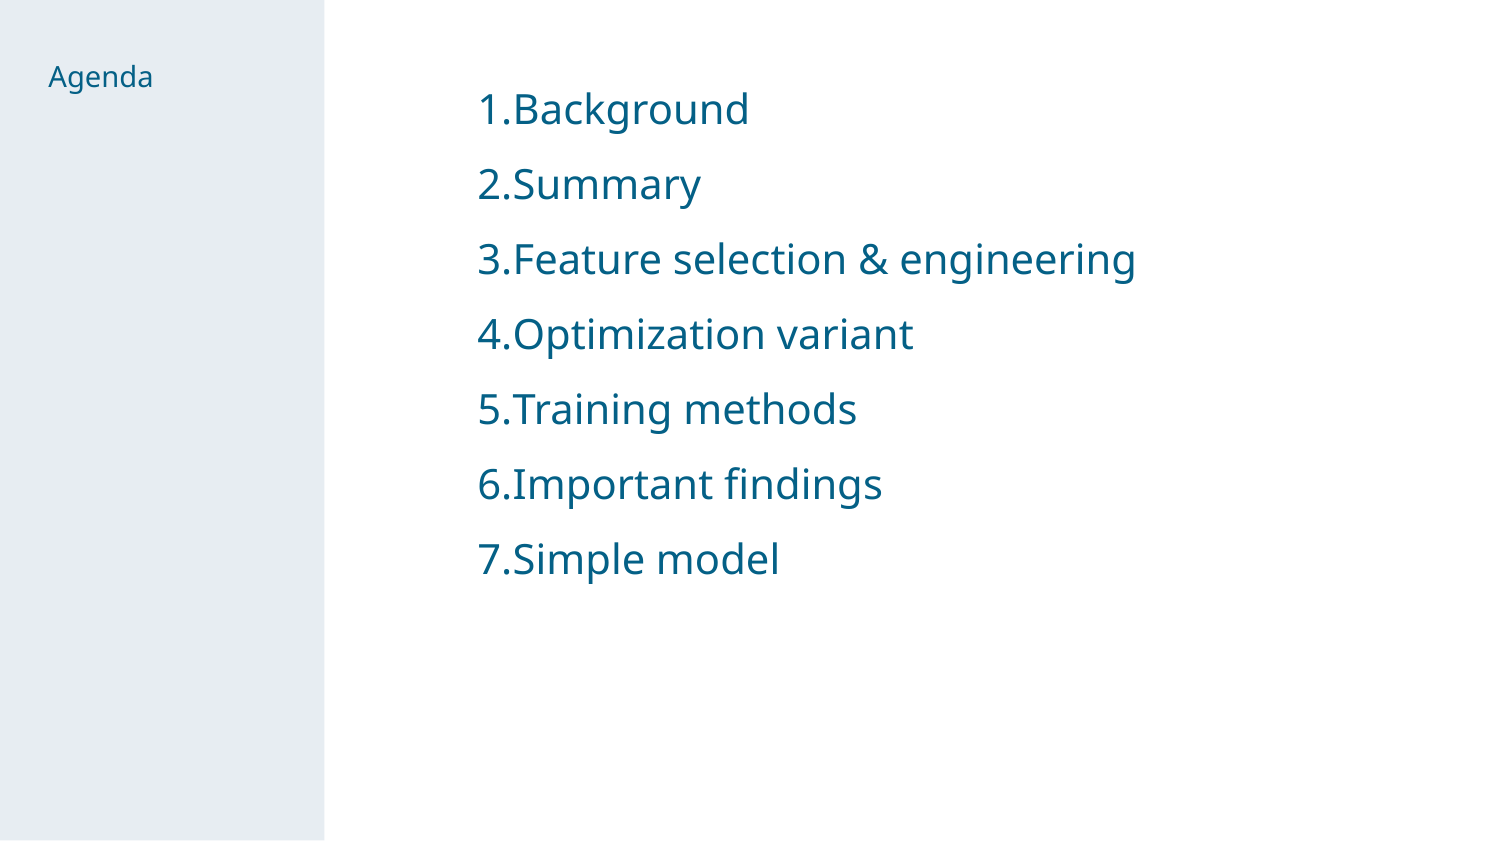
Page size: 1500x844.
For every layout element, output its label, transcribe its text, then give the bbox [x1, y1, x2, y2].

text_box Agenda [33, 50, 292, 101]
text_box Background Summary Feature selection & engineering Optimization variant Training methods Important findings Simple model [462, 50, 1400, 566]
text_box [0, 0, 325, 841]
